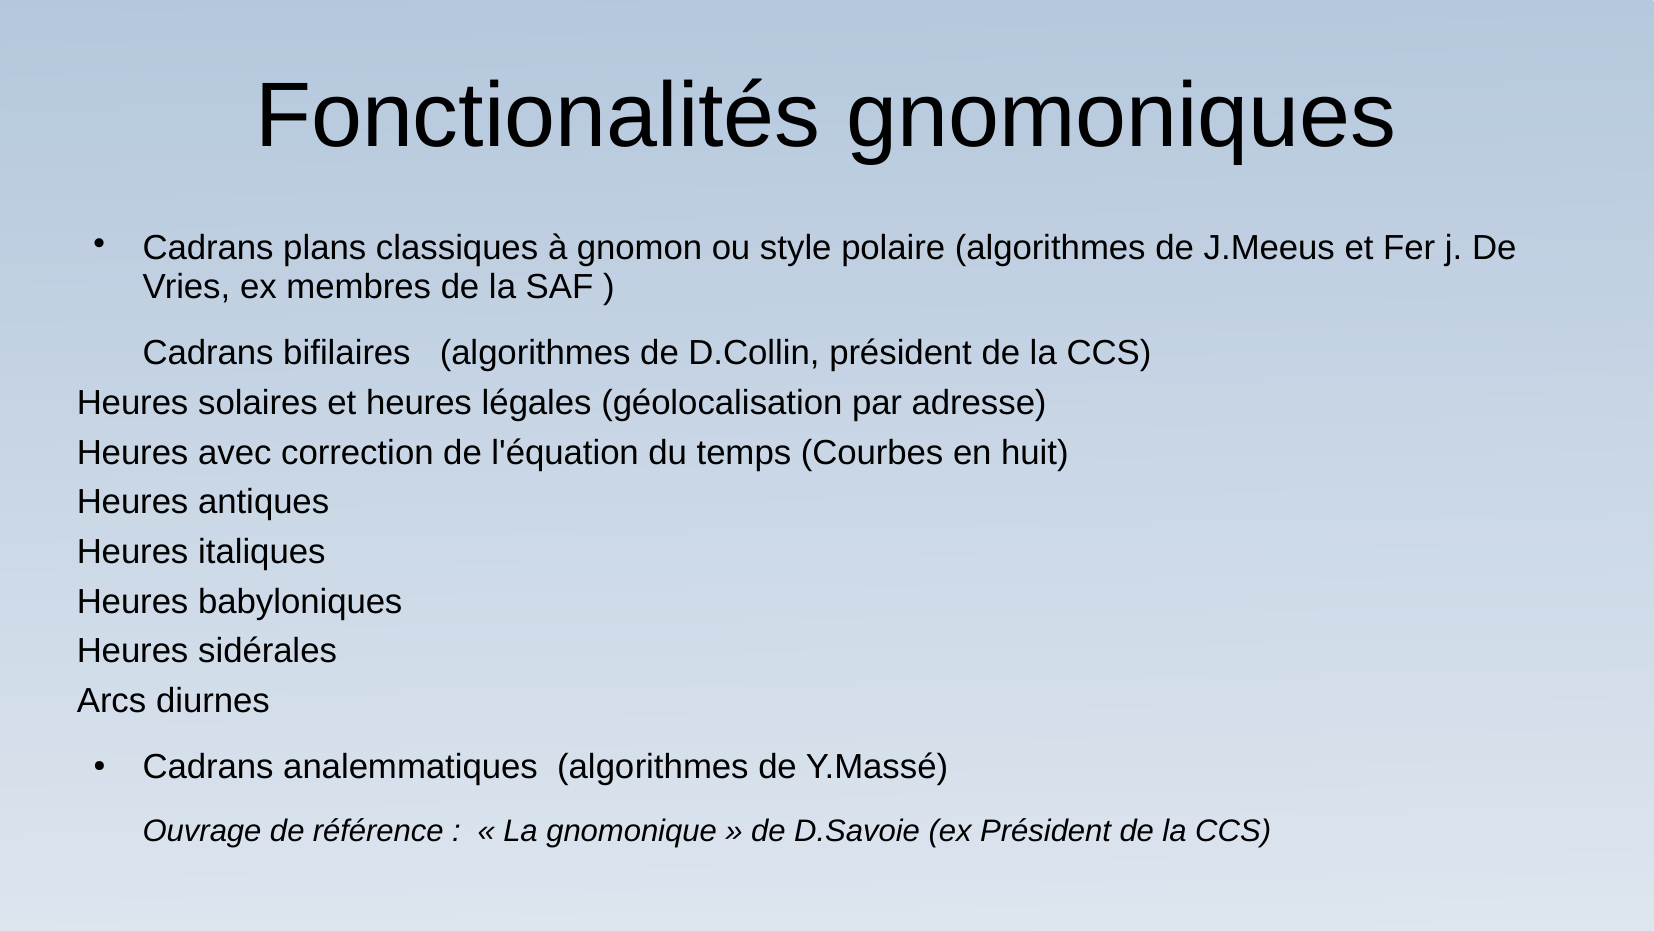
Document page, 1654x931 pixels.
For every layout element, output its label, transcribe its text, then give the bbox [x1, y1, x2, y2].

title Fonctionalités gnomoniques [82, 37, 1571, 193]
list Cadrans plans classiques à gnomon ou style polaire (algorithmes de J.Meeus et Fer j. De Vries, ex membres de la SAF ) Cadrans bifilaires (algorithmes de D.Collin, président de la CCS) Heures solaires et heures légales (géolocalisation par adresse) Heures avec correction de l'équation du temps (Courbes en huit) Heures antiques Heures italiques Heures babyloniques Heures sidérales Arcs diurnes Cadrans analemmatiques (algorithmes de Y.Massé) Ouvrage de référence : « La gnomonique » de D.Savoie (ex Président de la CCS) [76, 228, 1565, 857]
